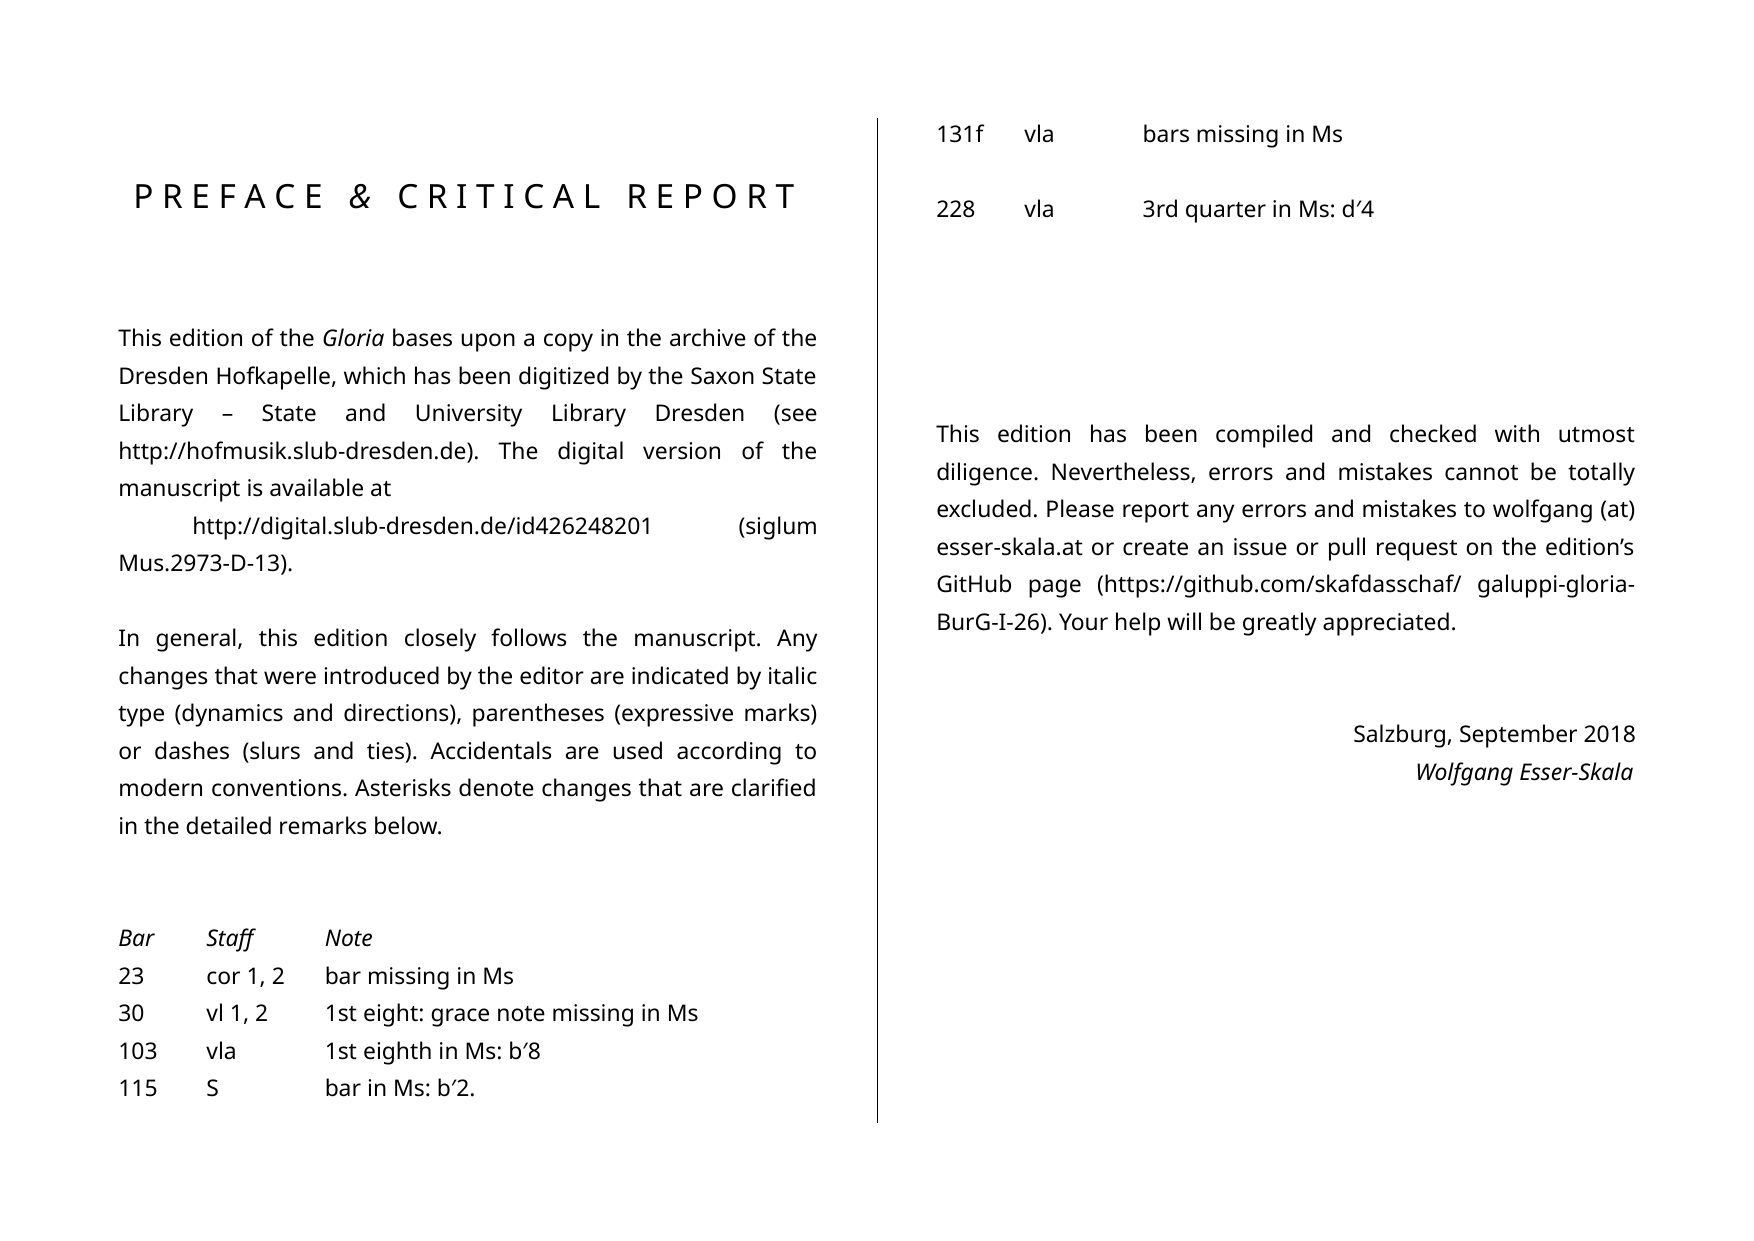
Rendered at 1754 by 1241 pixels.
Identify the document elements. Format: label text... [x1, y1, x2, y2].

text Bar Staff Note 23 cor 1, 2 bar missing in Ms 30 vl 1, 2 1st eight: grace note missing in Ms 103 vla 1st eighth in Ms: b′8 115 S bar in Ms: b′2. [118, 922, 818, 1104]
text P R E F A C E & C R I T I C A L R E P O R T [118, 173, 818, 218]
text This edition of the Gloria bases upon a copy in the archive of the Dresden Hofkapelle, which has been digitized by the Saxon State Library – State and University Library Dresden (see http://hofmusik.slub-dresden.de). The digital version of the manuscript is available at [118, 322, 818, 504]
text This edition has been compiled and checked with utmost diligence. Nevertheless, errors and mistakes cannot be totally excluded. Please report any errors and mistakes to wolfgang (at) esser-skala.at or create an issue or pull request on the edition’s GitHub page (https://github.com/skafdasschaf/ galuppi-gloria-BurG-I-26). Your help will be greatly appreciated. [936, 418, 1636, 637]
text In general, this edition closely follows the manuscript. Any changes that were introduced by the editor are indicated by italic type (dynamics and directions), parentheses (expressive marks) or dashes (slurs and ties). Accidentals are used according to modern conventions. Asterisks denote changes that are clarified in the detailed remarks below. [118, 622, 818, 841]
text 131f vla bars missing in Ms 228 vla 3rd quarter in Ms: d′4 [936, 118, 1636, 412]
text Salzburg, September 2018 Wolfgang Esser-Skala [936, 718, 1636, 787]
text http://digital.slub-dresden.de/id426248201 (siglum Mus.2973-D-13). [118, 510, 818, 579]
